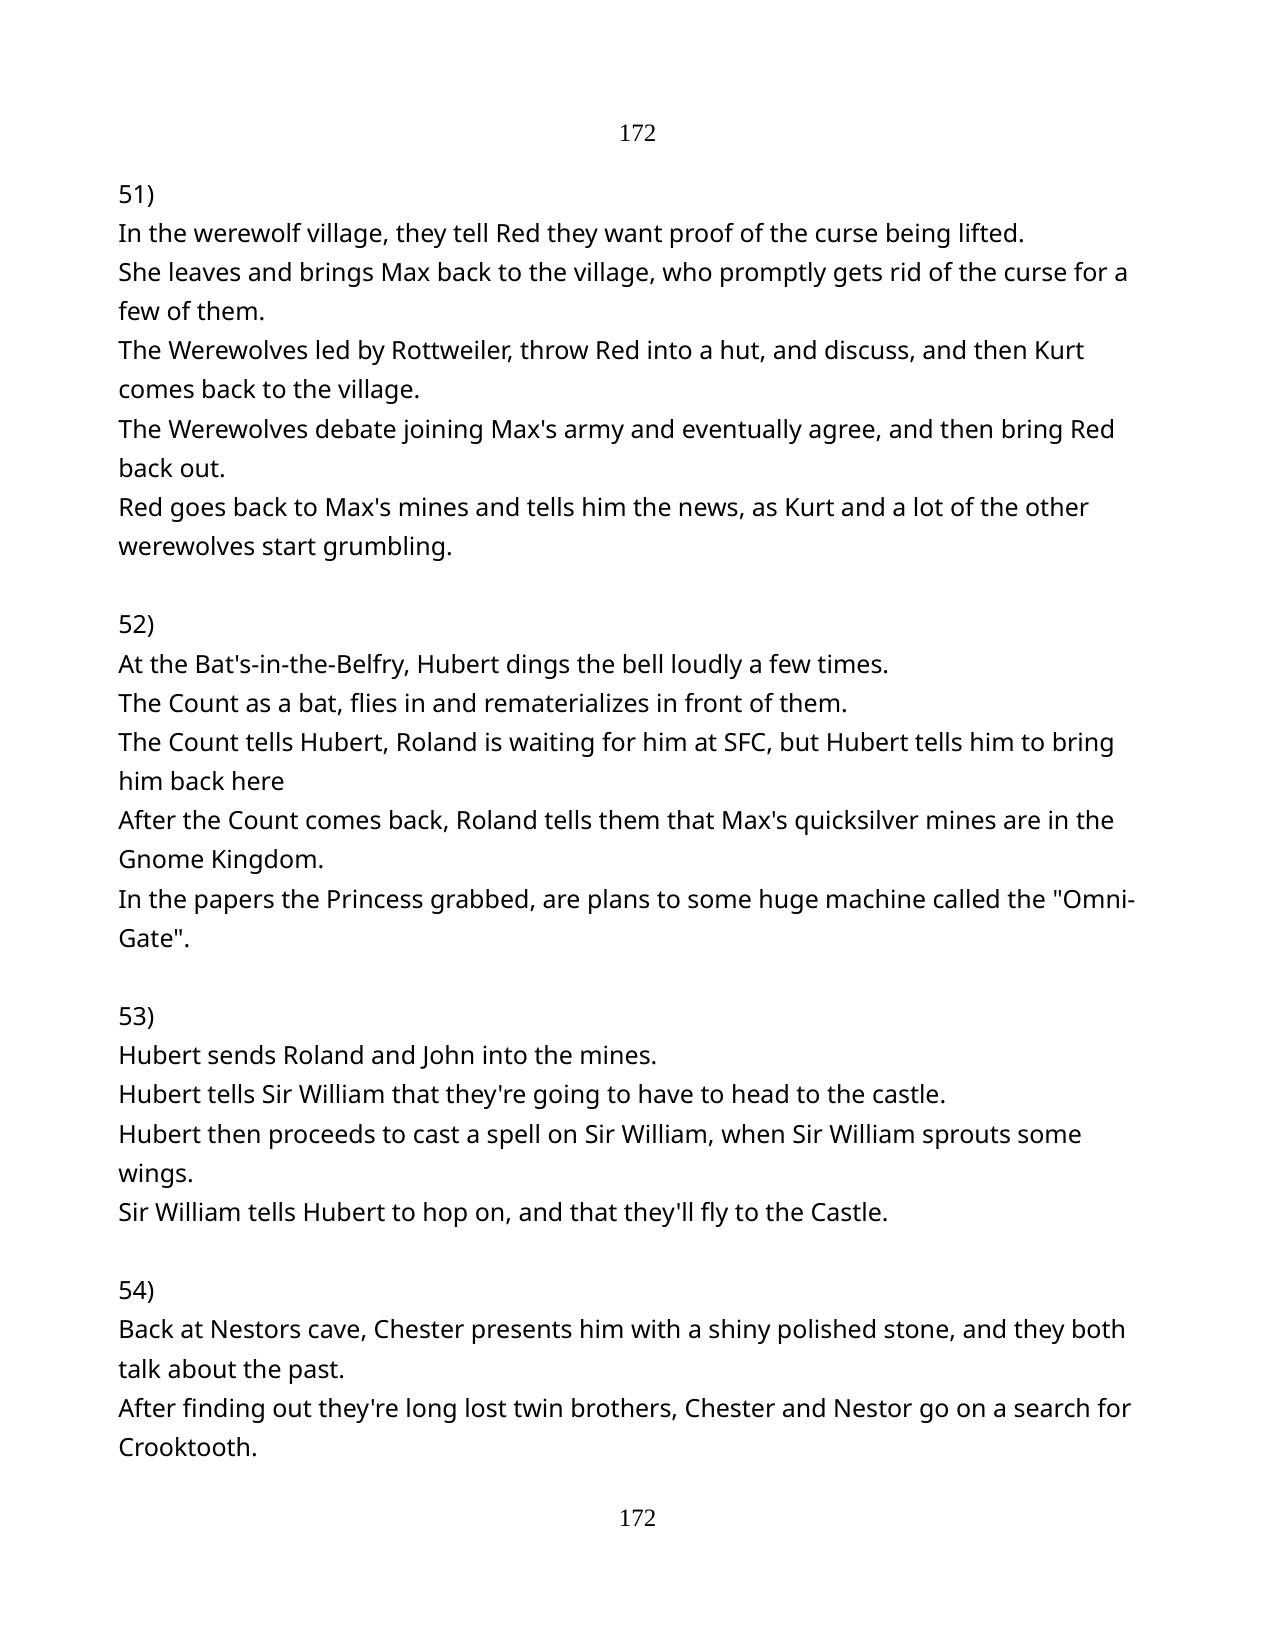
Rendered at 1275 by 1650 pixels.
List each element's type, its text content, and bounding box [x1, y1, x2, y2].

text The Werewolves debate joining Max's army and eventually agree, and then bring Red back out. [118, 411, 1157, 484]
text Hubert sends Roland and John into the mines. [118, 1038, 1157, 1072]
text The Count tells Hubert, Roland is waiting for him at SFC, but Hubert tells him to bring him back here [118, 725, 1157, 798]
text She leaves and brings Max back to the village, who promptly gets rid of the curse for a few of them. [118, 255, 1157, 328]
text The Werewolves led by Rottweiler, throw Red into a hut, and discuss, and then Kurt comes back to the village. [118, 333, 1157, 406]
text The Count as a bat, flies in and rematerializes in front of them. [118, 686, 1157, 719]
text After the Count comes back, Roland tells them that Max's quicksilver mines are in the Gnome Kingdom. [118, 803, 1157, 876]
text 52) [118, 607, 1157, 641]
text Sir William tells Hubert to hop on, and that they'll fly to the Castle. [118, 1195, 1157, 1229]
text Red goes back to Max's mines and tells him the news, as Kurt and a lot of the other werewolves start grumbling. [118, 490, 1157, 563]
text Back at Nestors cave, Chester presents him with a shiny polished stone, and they both talk about the past. [118, 1312, 1157, 1385]
text In the werewolf village, they tell Red they want proof of the curse being lifted. [118, 216, 1157, 249]
text 54) [118, 1273, 1157, 1307]
text Hubert tells Sir William that they're going to have to head to the castle. [118, 1077, 1157, 1111]
text At the Bat's-in-the-Belfry, Hubert dings the bell loudly a few times. [118, 646, 1157, 680]
text 53) [118, 999, 1157, 1033]
text In the papers the Princess grabbed, are plans to some huge machine called the "Omni-Gate". [118, 881, 1157, 954]
text After finding out they're long lost twin brothers, Chester and Nestor go on a search for Crooktooth. [118, 1391, 1157, 1464]
text Hubert then proceeds to cast a spell on Sir William, when Sir William sprouts some wings. [118, 1116, 1157, 1189]
text 51) [118, 176, 1157, 210]
